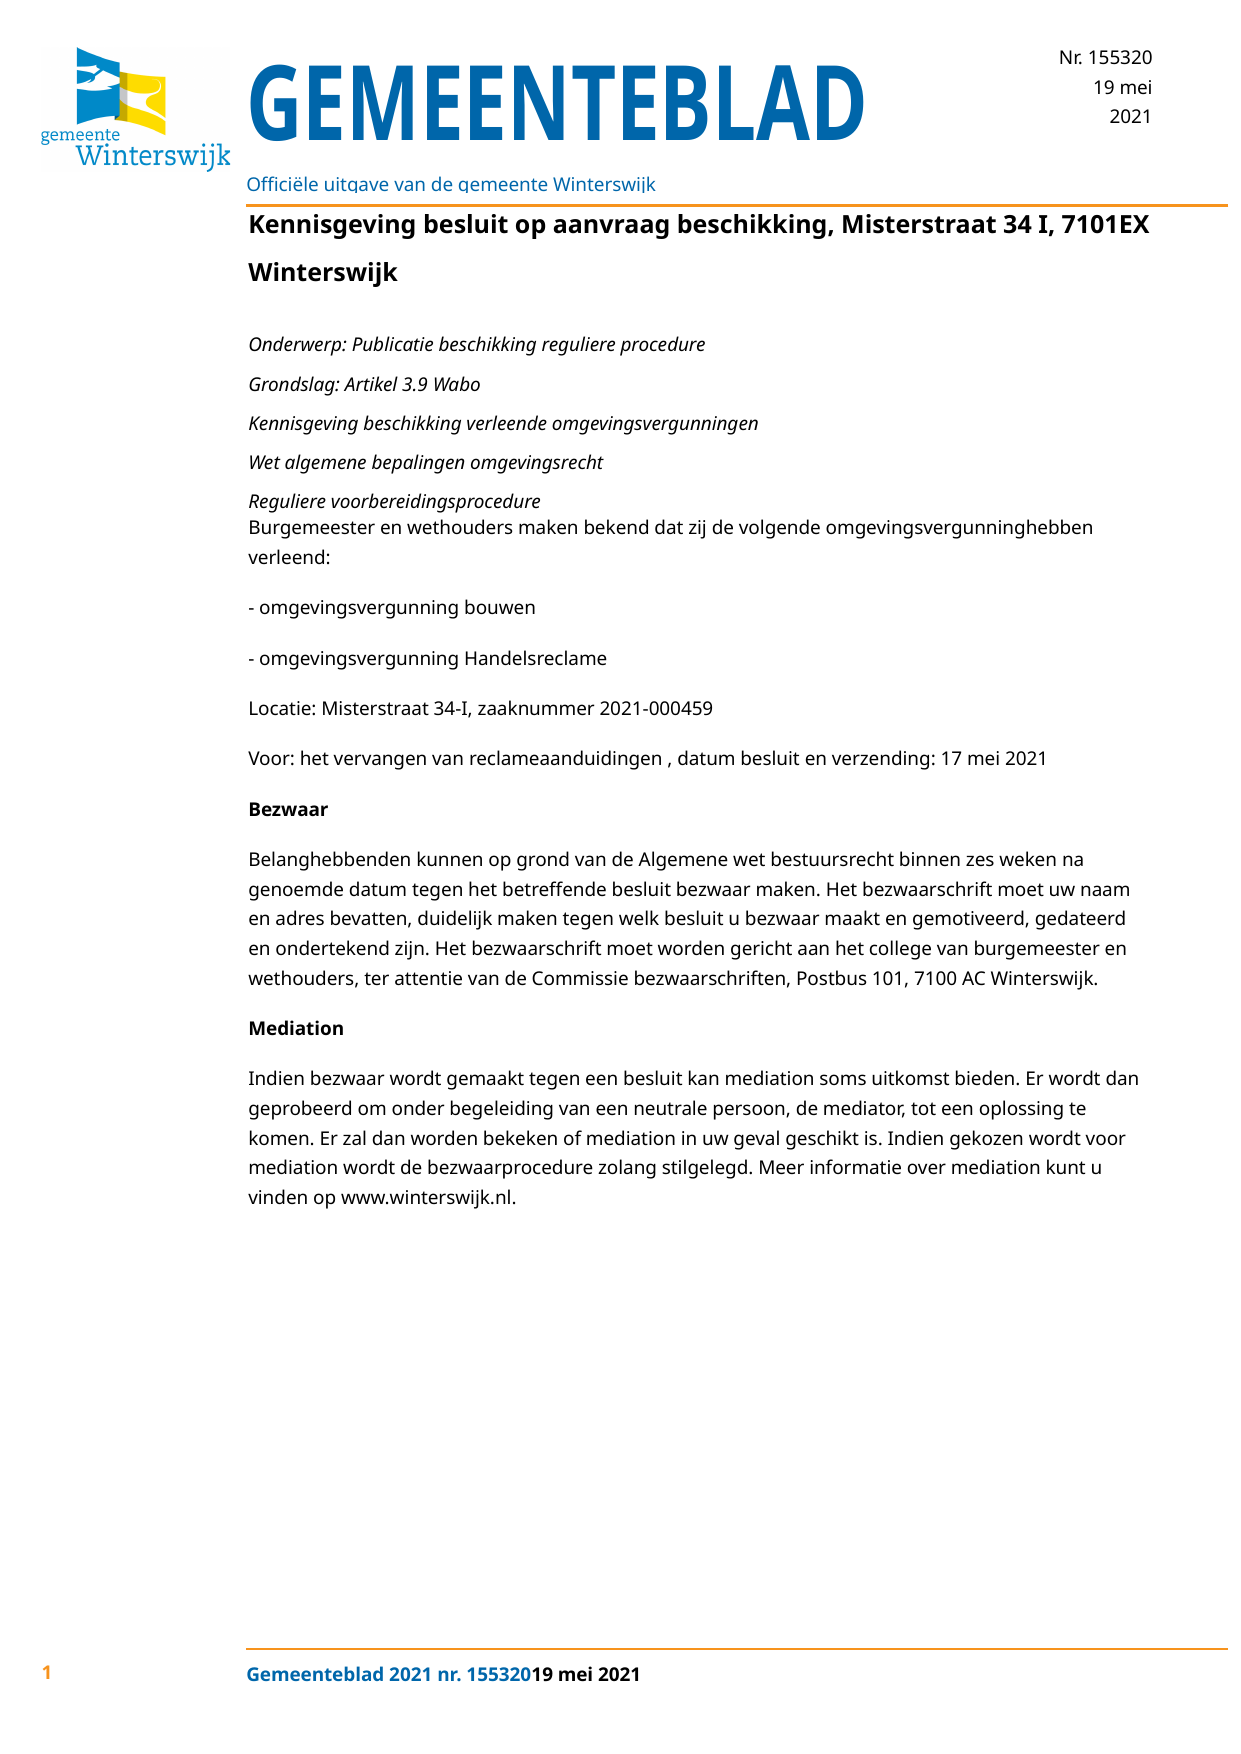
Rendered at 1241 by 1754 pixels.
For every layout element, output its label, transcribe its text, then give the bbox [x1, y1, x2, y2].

text Wet algemene bepalingen omgevingsrecht [248, 449, 1152, 475]
text Burgemeester en wethouders maken bekend dat zij de volgende omgevingsvergunninghebben verleend: [248, 514, 1152, 569]
text Kennisgeving beschikking verleende omgevingsvergunningen [248, 410, 1152, 436]
text Voor: het vervangen van reclameaanduidingen , datum besluit en verzending: 17 mei 2021 [248, 746, 1152, 771]
text Reguliere voorbereidingsprocedure [248, 488, 1152, 514]
text - omgevingsvergunning bouwen [248, 594, 1152, 620]
text Kennisgeving besluit op aanvraag beschikking, Misterstraat 34 I, 7101EX Winterswijk [248, 207, 1152, 288]
text - omgevingsvergunning Handelsreclame [248, 645, 1152, 670]
picture [41, 47, 231, 172]
text Indien bezwaar wordt gemaakt tegen een besluit kan mediation soms uitkomst bieden. Er wordt dan geprobeerd om onder begeleiding van een neutrale persoon, de mediator, tot een oplossing te komen. Er zal dan worden bekeken of mediation in uw geval geschikt is. Indien gekozen wordt voor mediation wordt de bezwaarprocedure zolang stilgelegd. Meer informatie over mediation kunt u vinden op www.winterswijk.nl. [248, 1066, 1152, 1209]
text Bezwaar [248, 796, 1152, 822]
text Grondslag: Artikel 3.9 Wabo [248, 371, 1152, 396]
text Mediation [248, 1015, 1152, 1041]
picture [225, 153, 231, 162]
text Onderwerp: Publicatie beschikking reguliere procedure [248, 331, 1152, 357]
text Locatie: Misterstraat 34-I, zaaknummer 2021-000459 [248, 695, 1152, 721]
text Belanghebbenden kunnen op grond van de Algemene wet bestuursrecht binnen zes weken na genoemde datum tegen het betreffende besluit bezwaar maken. Het bezwaarschrift moet uw naam en adres bevatten, duidelijk maken tegen welk besluit u bezwaar maakt en gemotiveerd, gedateerd en ondertekend zijn. Het bezwaarschrift moet worden gericht aan het college van burgemeester en wethouders, ter attentie van de Commissie bezwaarschriften, Postbus 101, 7100 AC Winterswijk. [248, 846, 1152, 990]
